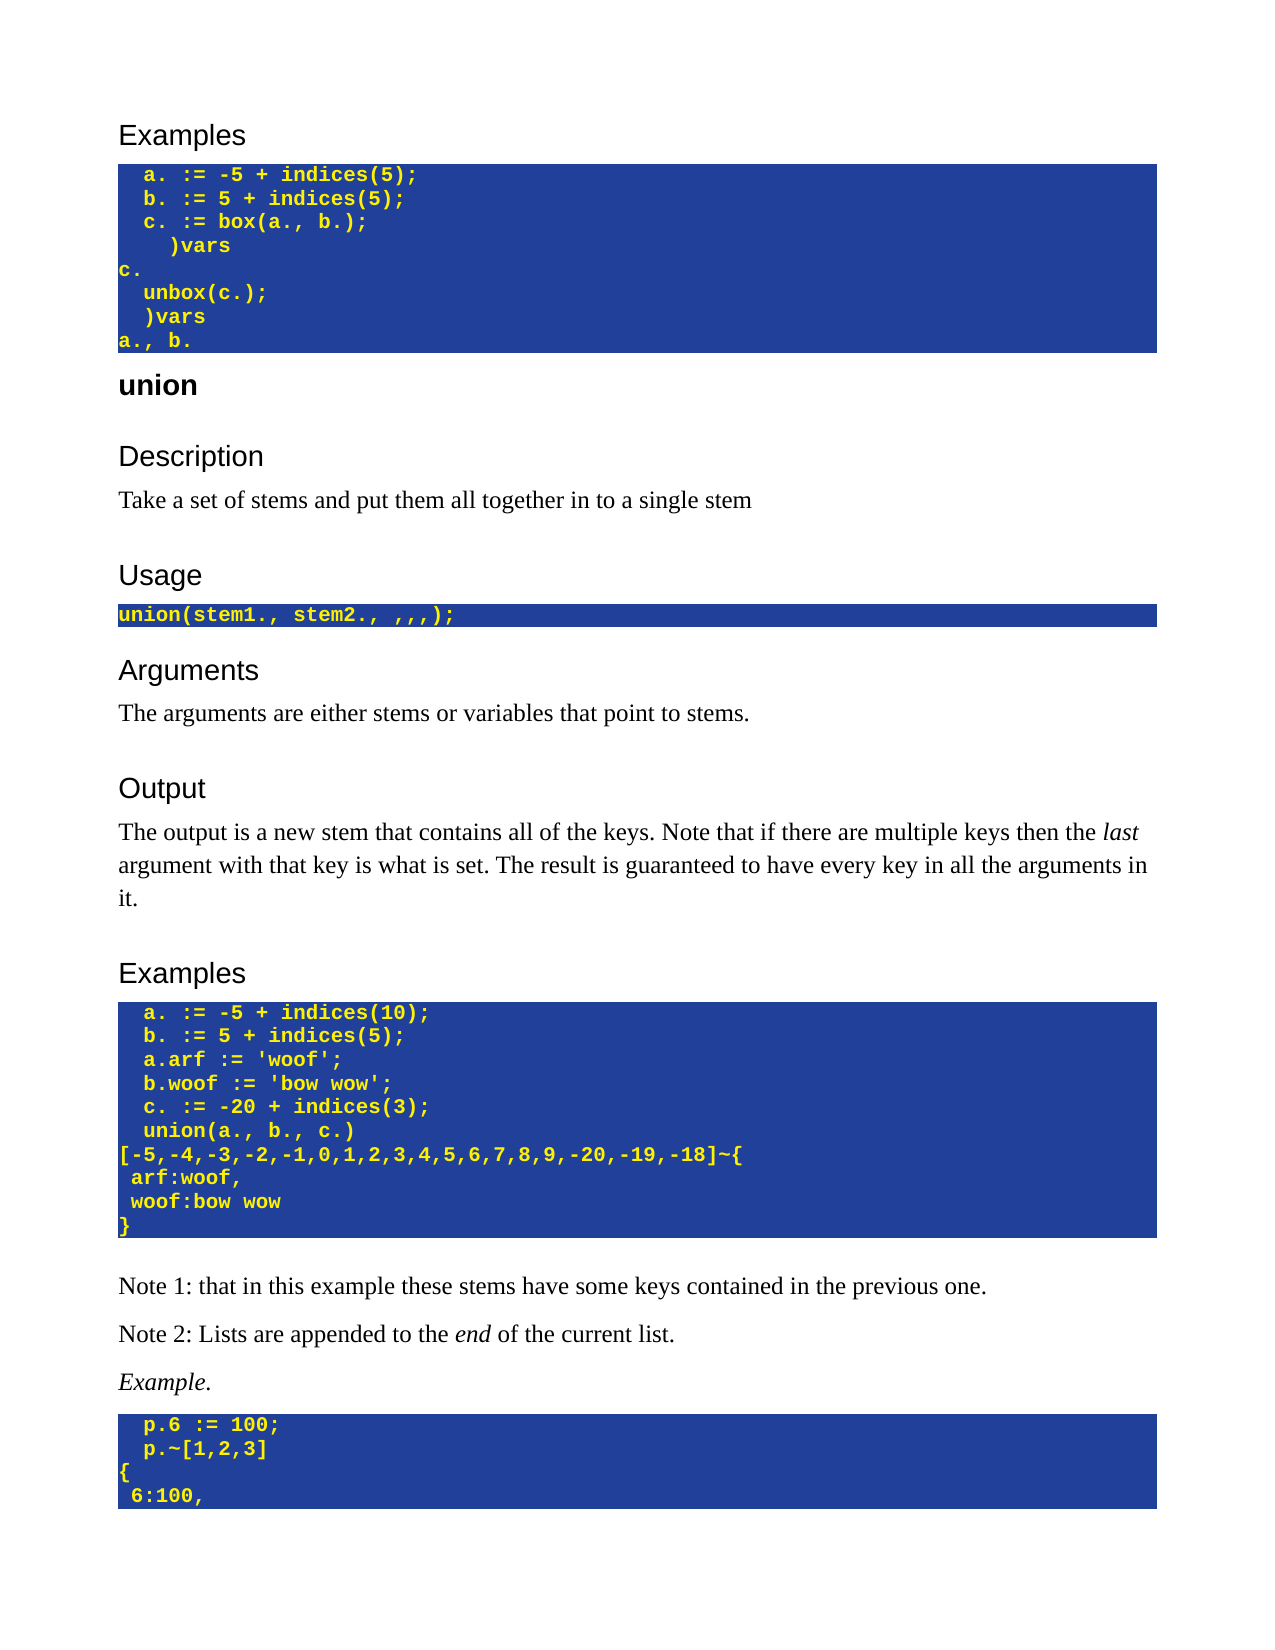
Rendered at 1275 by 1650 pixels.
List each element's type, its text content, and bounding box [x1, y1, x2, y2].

text [-5,-4,-3,-2,-1,0,1,2,3,4,5,6,7,8,9,-20,-19,-18]~{ [118, 1144, 1157, 1167]
text unbox(c.); [118, 282, 1157, 306]
text )vars [118, 306, 1157, 330]
text 6:100, [118, 1485, 1157, 1509]
subtitle Description [118, 439, 1157, 473]
text p.~[1,2,3] [118, 1438, 1157, 1461]
text a., b. [118, 330, 1157, 353]
text Take a set of stems and put them all together in to a single stem [118, 485, 1157, 514]
text b. := 5 + indices(5); [118, 188, 1157, 211]
text a. := -5 + indices(10); [118, 1002, 1157, 1026]
text )vars [118, 235, 1157, 259]
subtitle Usage [118, 558, 1157, 591]
text arf:woof, [118, 1167, 1157, 1191]
text } [118, 1215, 1157, 1238]
text b. := 5 + indices(5); [118, 1026, 1157, 1049]
text { [118, 1461, 1157, 1485]
text Example. [118, 1367, 1157, 1395]
subtitle union [118, 368, 1157, 402]
subtitle Output [118, 771, 1157, 805]
subtitle Examples [118, 118, 1157, 152]
text The output is a new stem that contains all of the keys. Note that if there are multiple keys then the last argument with that key is what is set. The result is guaranteed to have every key in all the arguments in it. [118, 817, 1157, 912]
text union(a., b., c.) [118, 1120, 1157, 1144]
text a. := -5 + indices(5); [118, 164, 1157, 188]
text c. [118, 259, 1157, 282]
text woof:bow wow [118, 1191, 1157, 1215]
text p.6 := 100; [118, 1414, 1157, 1438]
text b.woof := 'bow wow'; [118, 1073, 1157, 1096]
text Note 2: Lists are appended to the end of the current list. [118, 1319, 1157, 1348]
text union(stem1., stem2., ,,,); [118, 604, 1157, 627]
subtitle Examples [118, 956, 1157, 989]
text The arguments are either stems or variables that point to stems. [118, 698, 1157, 727]
text Note 1: that in this example these stems have some keys contained in the previous one. [118, 1238, 1157, 1300]
text c. := box(a., b.); [118, 211, 1157, 235]
text c. := -20 + indices(3); [118, 1096, 1157, 1120]
subtitle Arguments [118, 652, 1157, 686]
text a.arf := 'woof'; [118, 1049, 1157, 1073]
